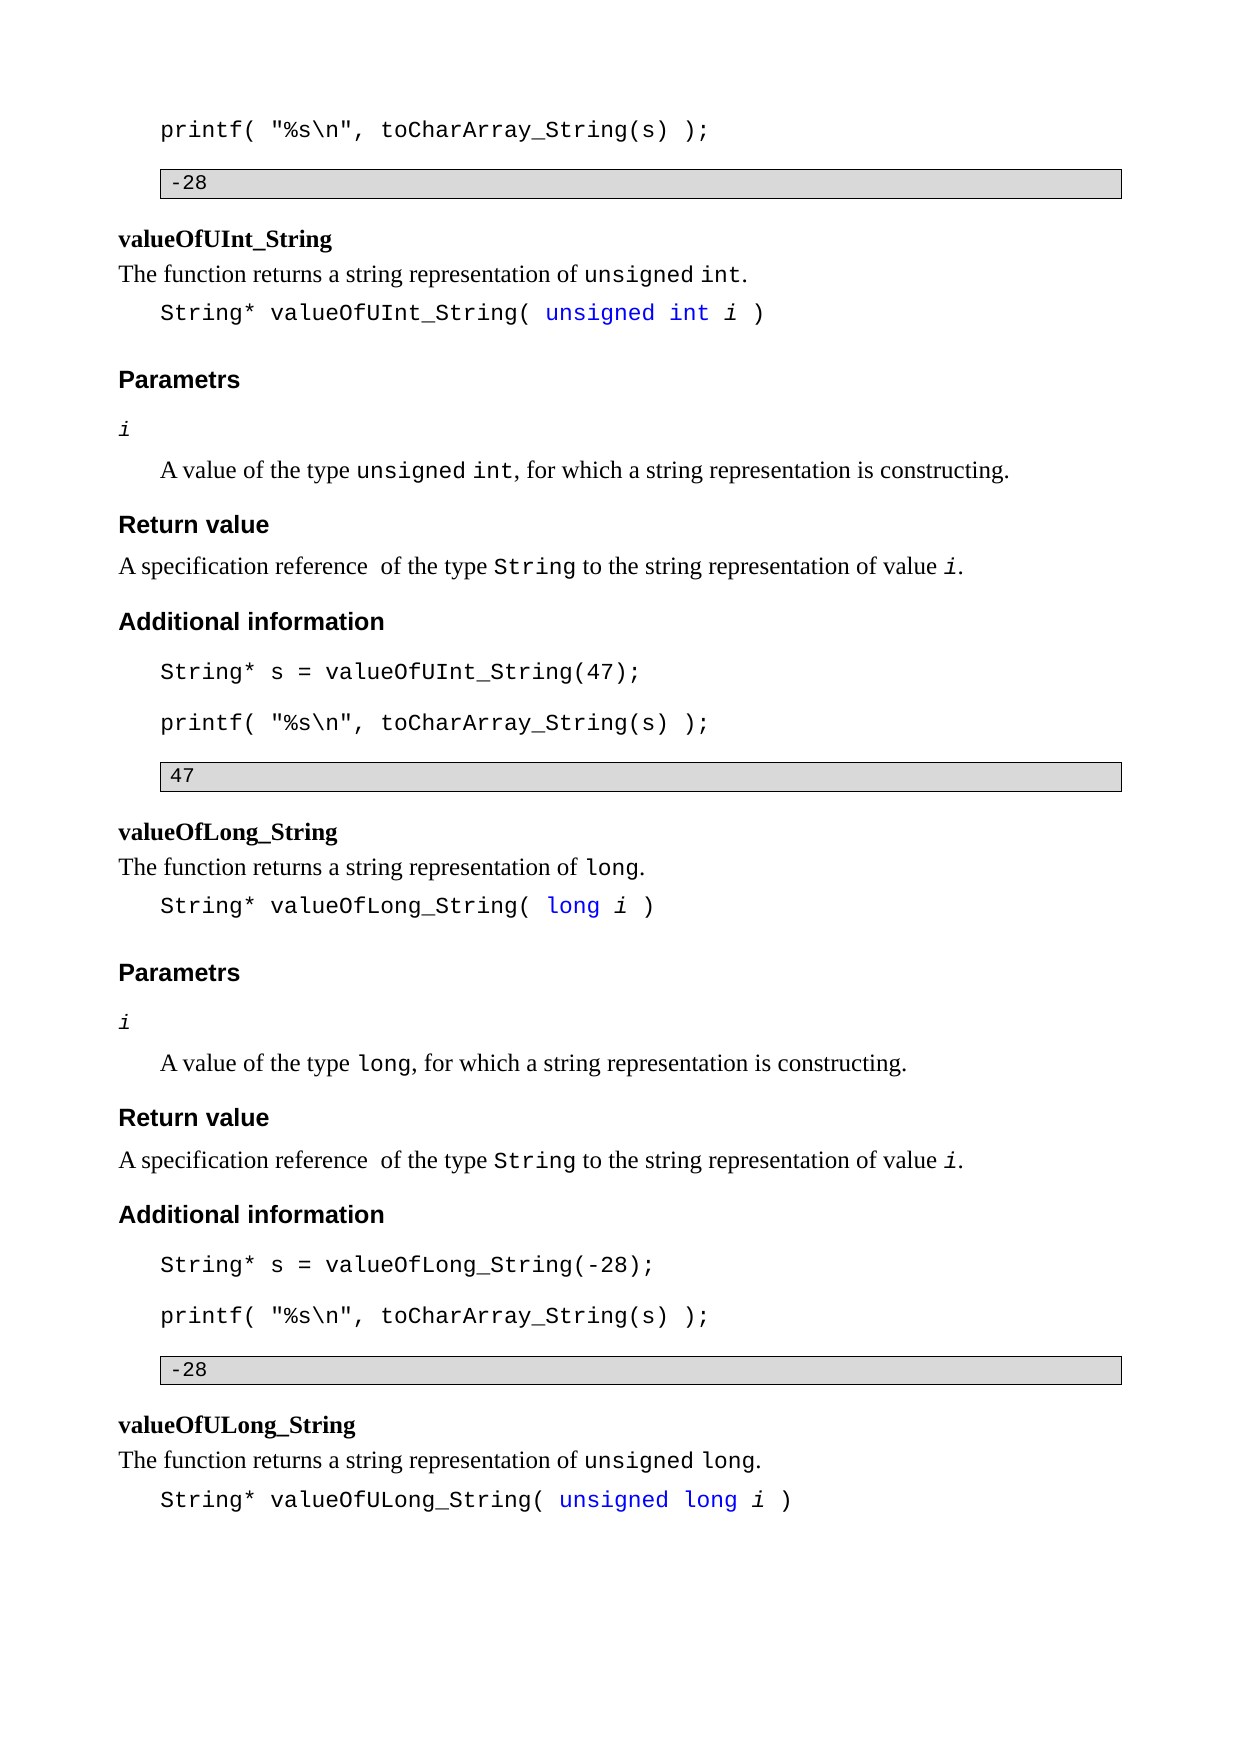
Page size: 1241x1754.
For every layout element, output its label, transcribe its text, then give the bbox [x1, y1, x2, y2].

subtitle valueOfUInt_String [118, 224, 1122, 253]
text The function returns a string representation of unsigned long. [118, 1445, 1122, 1476]
text printf( "%s\n", toCharArray_String(s) ); [160, 118, 1122, 144]
text String* s = valueOfUInt_String(47); [160, 660, 1122, 686]
subtitle Parametrs [118, 365, 1122, 394]
text i [118, 1012, 1122, 1036]
subtitle valueOfLong_String [118, 817, 1122, 846]
text A value of the type long, for which a string representation is constructing. [159, 1048, 1122, 1078]
text i [118, 419, 1122, 442]
subtitle Parametrs [118, 958, 1122, 987]
text String* valueOfUInt_String( unsigned int i ) [160, 302, 1122, 328]
text -28 [161, 170, 1121, 198]
text String* valueOfULong_String( unsigned long i ) [160, 1488, 1122, 1514]
subtitle Additional information [118, 1200, 1122, 1229]
text printf( "%s\n", toCharArray_String(s) ); [160, 1304, 1122, 1331]
text String* valueOfLong_String( long i ) [160, 895, 1122, 921]
subtitle Additional information [118, 607, 1122, 635]
text printf( "%s\n", toCharArray_String(s) ); [160, 711, 1122, 737]
text -28 [161, 1357, 1121, 1384]
text A specification reference of the type String to the string representation of value i. [118, 551, 1122, 582]
text A value of the type unsigned int, for which a string representation is constructing. [159, 455, 1122, 485]
text The function returns a string representation of unsigned int. [118, 259, 1122, 289]
text String* s = valueOfLong_String(-28); [160, 1254, 1122, 1279]
subtitle Return value [118, 1103, 1122, 1132]
subtitle Return value [118, 510, 1122, 539]
text A specification reference of the type String to the string representation of value i. [118, 1145, 1122, 1175]
subtitle valueOfULong_String [118, 1410, 1122, 1439]
text 47 [161, 763, 1121, 791]
text The function returns a string representation of long. [118, 852, 1122, 882]
